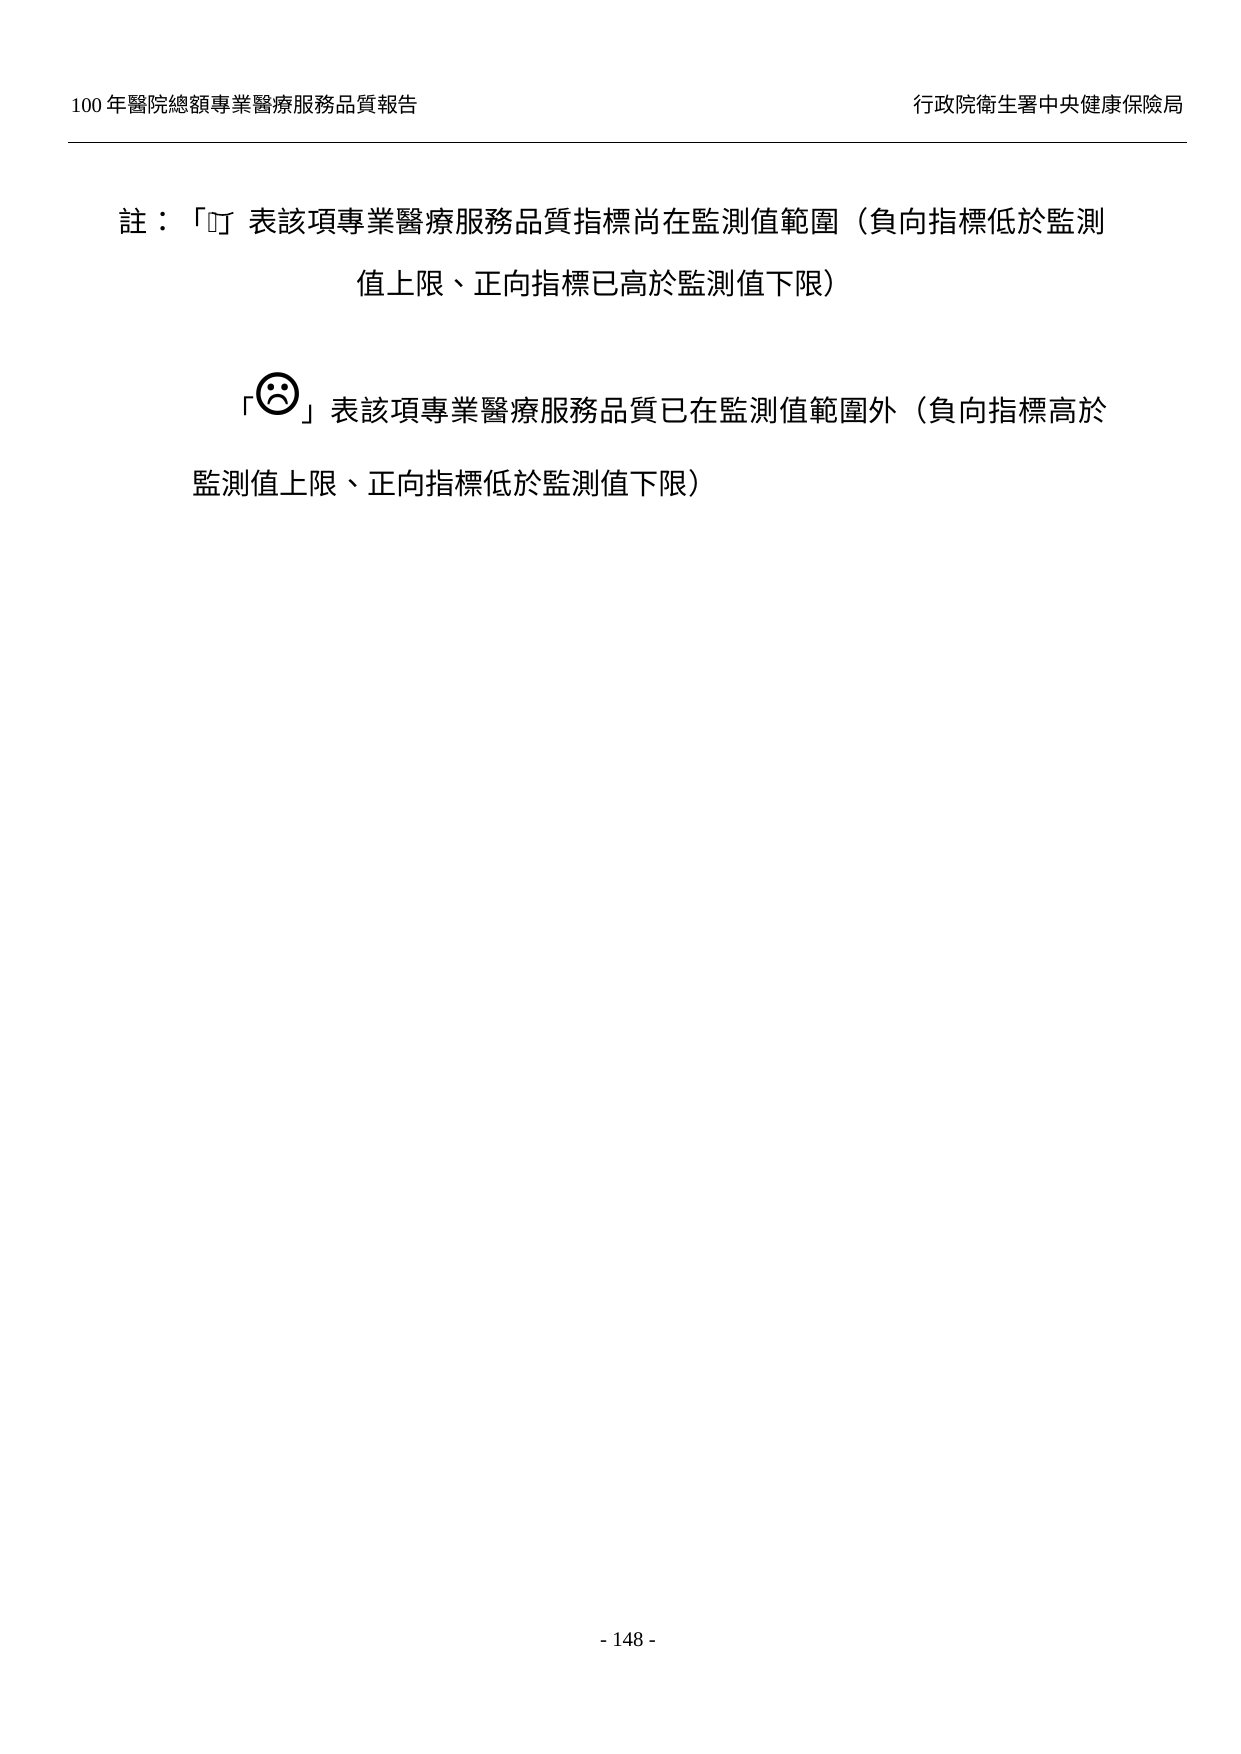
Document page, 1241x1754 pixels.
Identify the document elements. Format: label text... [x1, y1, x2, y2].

text 「☹」表該項專業醫療服務品質已在監測值範圍外（負向指標高於監測值上限、正向指標低於監測值下限） [192, 315, 1107, 503]
text 註：「」表該項專業醫療服務品質指標尚在監測值範圍（負向指標低於監測值上限、正向指標已高於監測值下限） [118, 178, 1107, 303]
